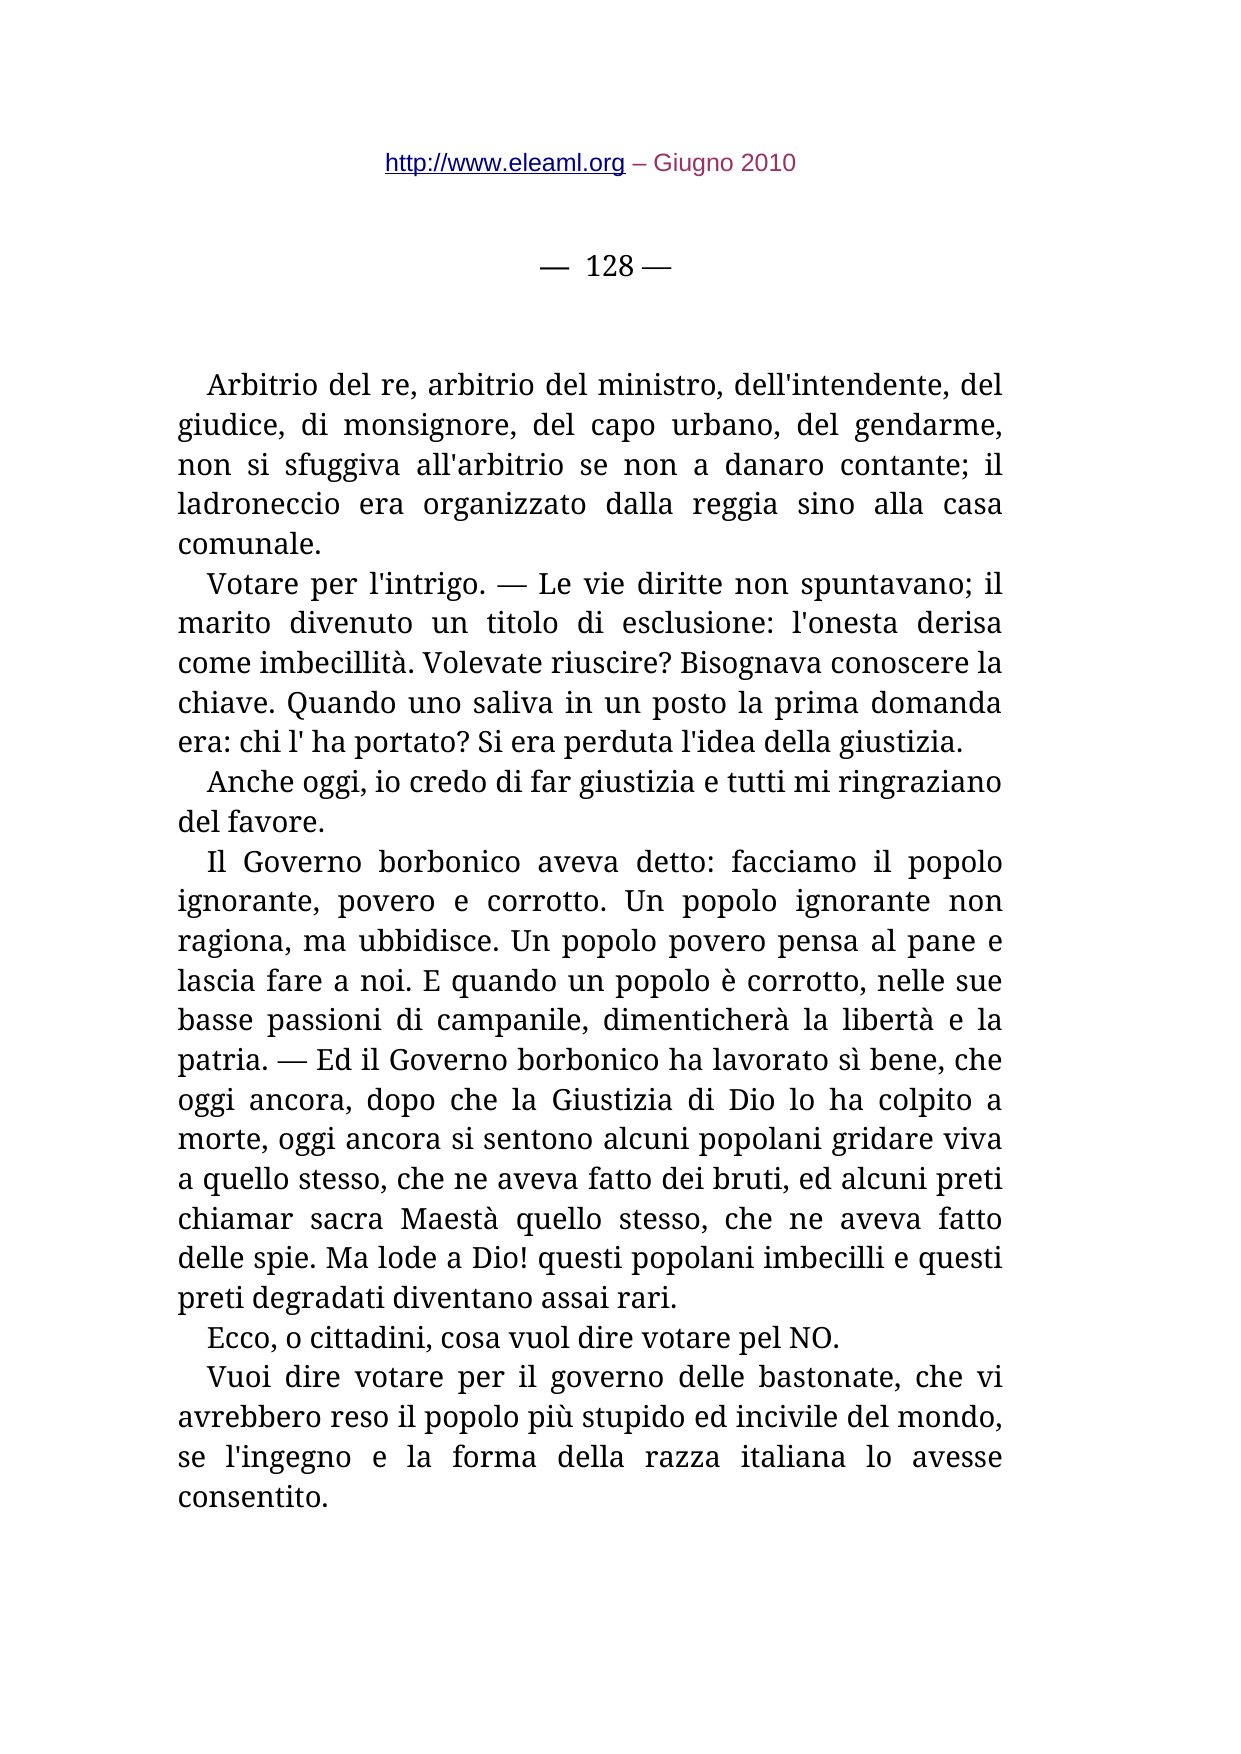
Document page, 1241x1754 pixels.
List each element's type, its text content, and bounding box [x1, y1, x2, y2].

text Votare per l'intrigo. — Le vie diritte non spuntavano; il marito divenuto un titolo di esclusione: l'onesta derisa come imbecillità. Volevate riuscire? Bisognava conoscere la chiave. Quando uno saliva in un posto la prima domanda era: chi l' ha portato? Si era perduta l'idea della giustizia. [177, 563, 1004, 761]
text Il Governo borbonico aveva detto: facciamo il popolo ignorante, povero e corrotto. Un popolo ignorante non ragiona, ma ubbidisce. Un popolo povero pensa al pane e lascia fare a noi. E quando un popolo è corrotto, nelle sue basse passioni di campanile, dimenticherà la libertà e la patria. — Ed il Governo borbonico ha lavorato sì bene, che oggi ancora, dopo che la Giustizia di Dio lo ha colpito a morte, oggi ancora si sentono alcuni popolani gridare viva a quello stesso, che ne aveva fatto dei bruti, ed alcuni preti chiamar sacra Maestà quello stesso, che ne aveva fatto delle spie. Ma lode a Dio! questi popolani imbecilli e questi preti degradati diventano assai rari. [177, 841, 1004, 1317]
text Vuoi dire votare per il governo delle bastonate, che vi avrebbero reso il popolo più stupido ed incivile del mondo, se l'ingegno e la forma della razza italiana lo avesse consentito. [177, 1357, 1004, 1516]
list 128 — [177, 246, 1004, 285]
text Anche oggi, io credo di far giustizia e tutti mi ringraziano del favore. [177, 761, 1004, 841]
text Arbitrio del re, arbitrio del ministro, dell'intendente, del giudice, di monsignore, del capo urbano, del gendarme, non si sfuggiva all'arbitrio se non a danaro contante; il ladroneccio era organizzato dalla reggia sino alla casa comunale. [177, 364, 1004, 563]
text Ecco, o cittadini, cosa vuol dire votare pel NO. [177, 1317, 1004, 1357]
